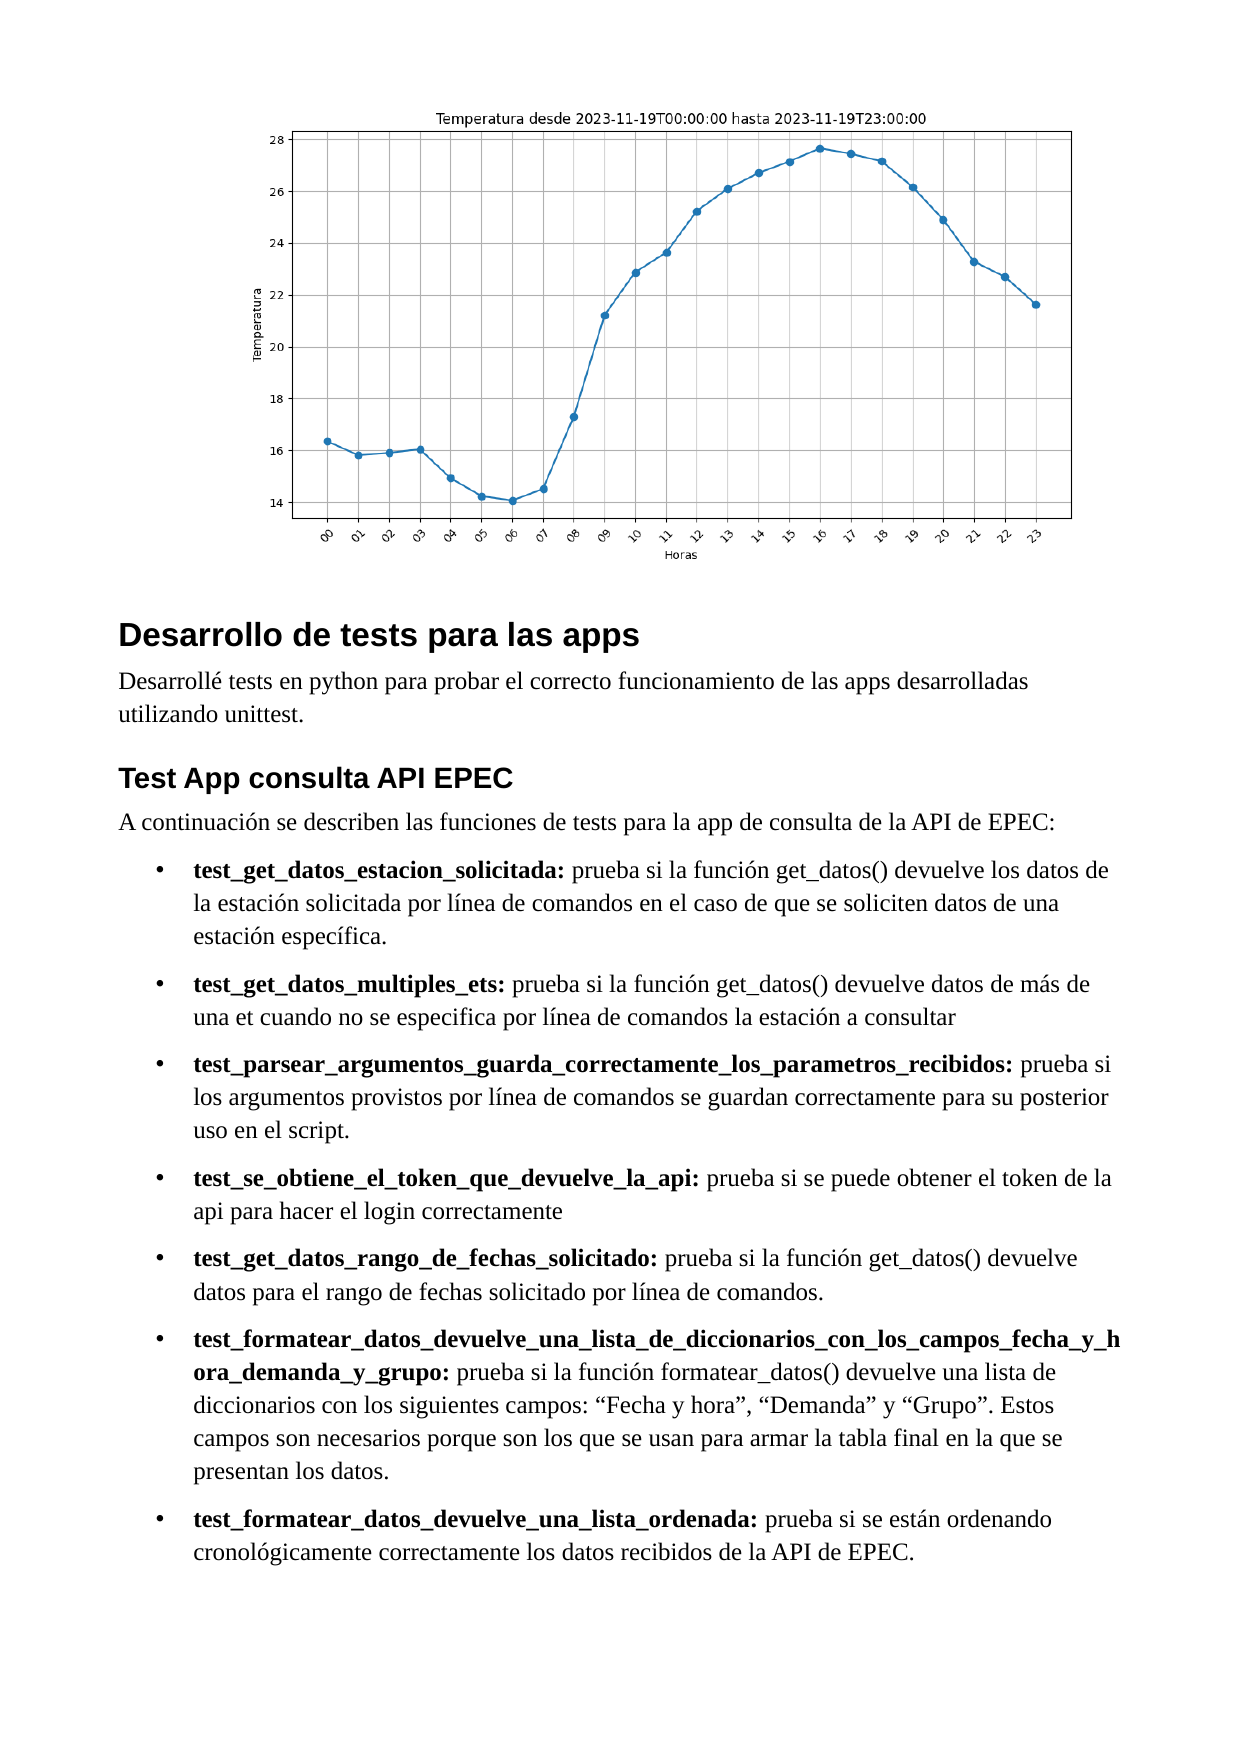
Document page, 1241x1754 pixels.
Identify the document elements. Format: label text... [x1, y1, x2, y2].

list test_get_datos_rango_de_fechas_solicitado: prueba si la función get_datos() devuelve datos para el rango de fechas solicitado por línea de comandos. [156, 1243, 1122, 1305]
text A continuación se describen las funciones de tests para la app de consulta de la API de EPEC: [118, 807, 1122, 836]
subtitle Desarrollo de tests para las apps [118, 615, 1122, 653]
text Desarrollé tests en python para probar el correcto funcionamiento de las apps desarrolladas utilizando unittest. [118, 666, 1122, 728]
list test_get_datos_estacion_solicitada: prueba si la función get_datos() devuelve los datos de la estación solicitada por línea de comandos en el caso de que se soliciten datos de una estación específica. [156, 855, 1122, 950]
list test_formatear_datos_devuelve_una_lista_ordenada: prueba si se están ordenando cronológicamente correctamente los datos recibidos de la API de EPEC. [156, 1504, 1122, 1566]
picture [246, 101, 1074, 565]
list test_se_obtiene_el_token_que_devuelve_la_api: prueba si se puede obtener el token de la api para hacer el login correctamente [156, 1163, 1122, 1225]
subtitle Test App consulta API EPEC [118, 761, 1122, 795]
list test_parsear_argumentos_guarda_correctamente_los_parametros_recibidos: prueba si los argumentos provistos por línea de comandos se guardan correctamente para su posterior uso en el script. [156, 1049, 1122, 1144]
list test_formatear_datos_devuelve_una_lista_de_diccionarios_con_los_campos_fecha_y_hora_demanda_y_grupo: prueba si la función formatear_datos() devuelve una lista de diccionarios con los siguientes campos: “Fecha y hora”, “Demanda” y “Grupo”. Estos campos son necesarios porque son los que se usan para armar la tabla final en la que se presentan los datos. [156, 1324, 1122, 1485]
list test_get_datos_multiples_ets: prueba si la función get_datos() devuelve datos de más de una et cuando no se especifica por línea de comandos la estación a consultar [156, 969, 1122, 1030]
